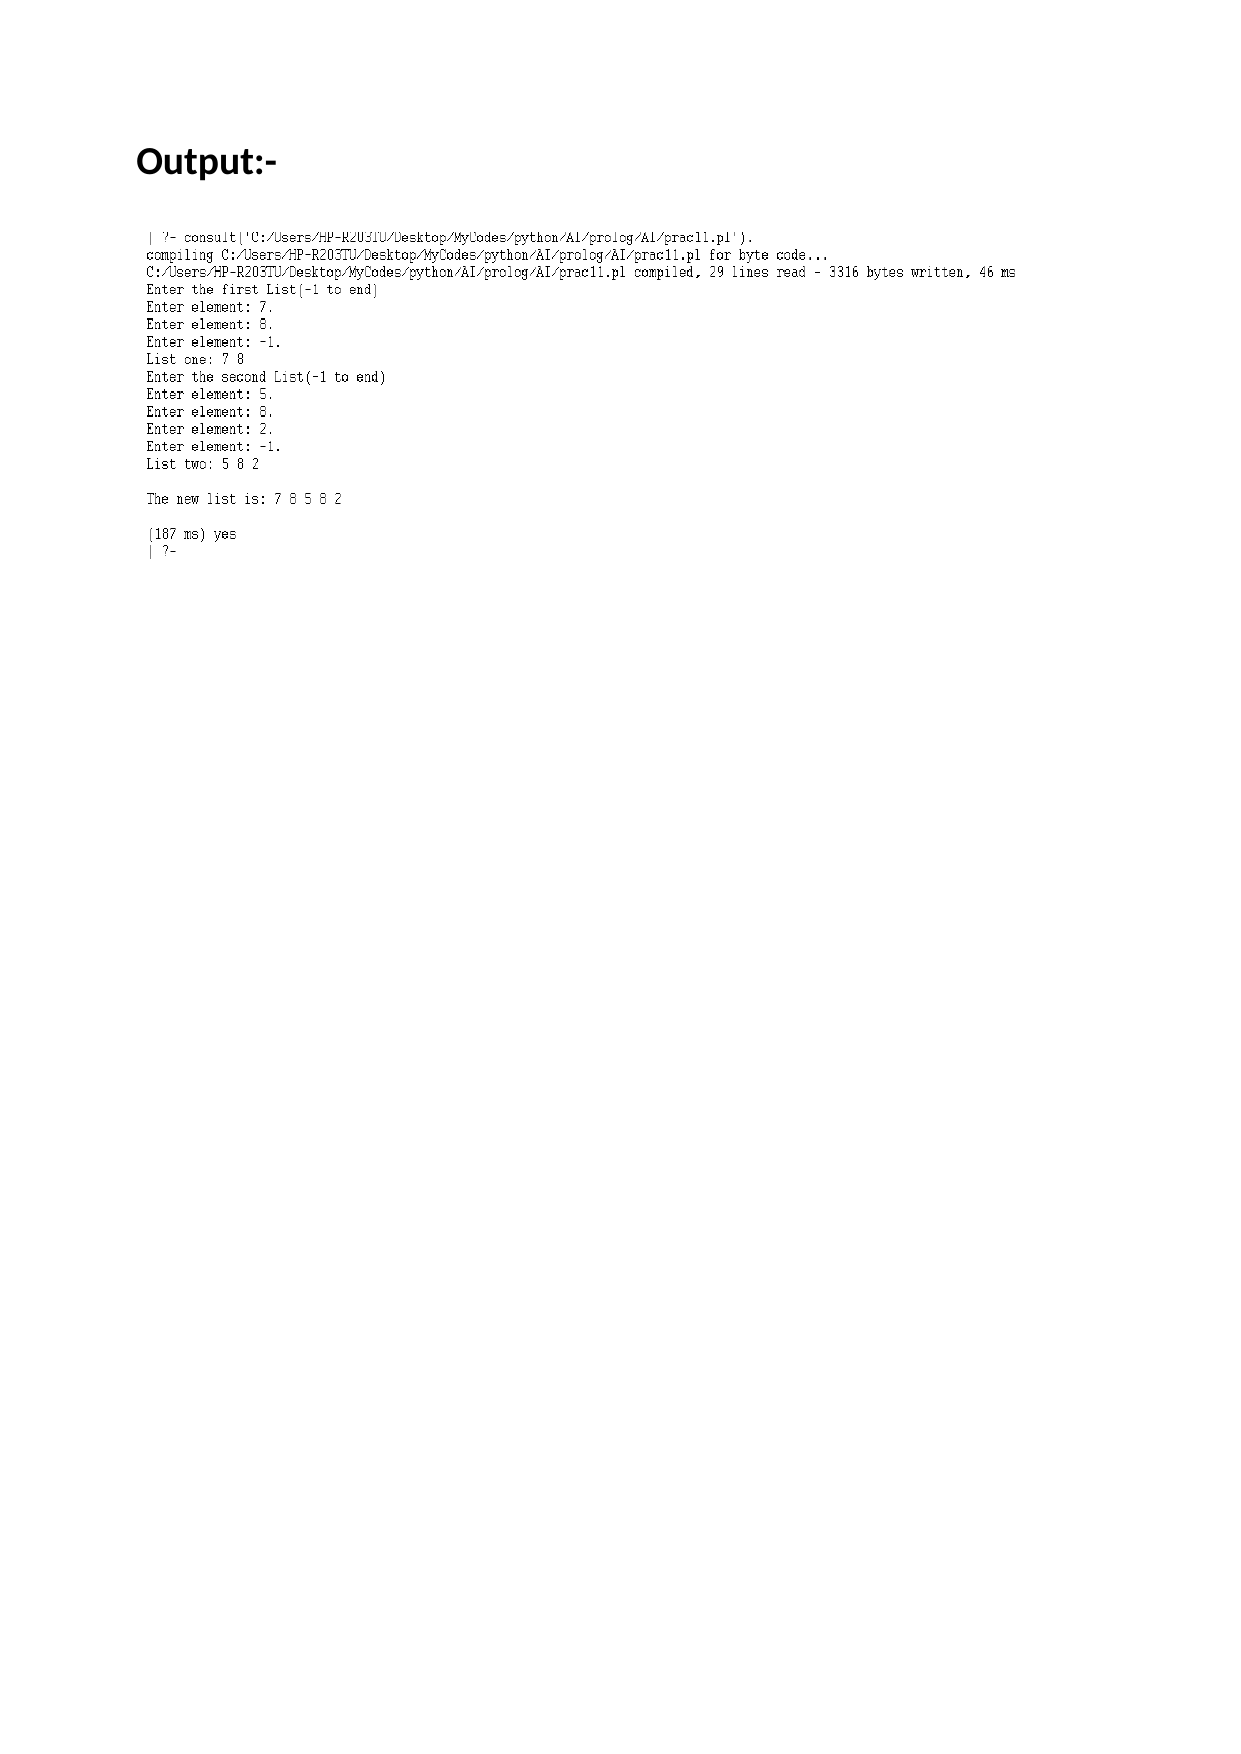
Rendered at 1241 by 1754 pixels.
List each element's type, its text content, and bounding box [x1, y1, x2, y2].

text Output:- [136, 136, 1074, 184]
picture [147, 232, 1034, 563]
